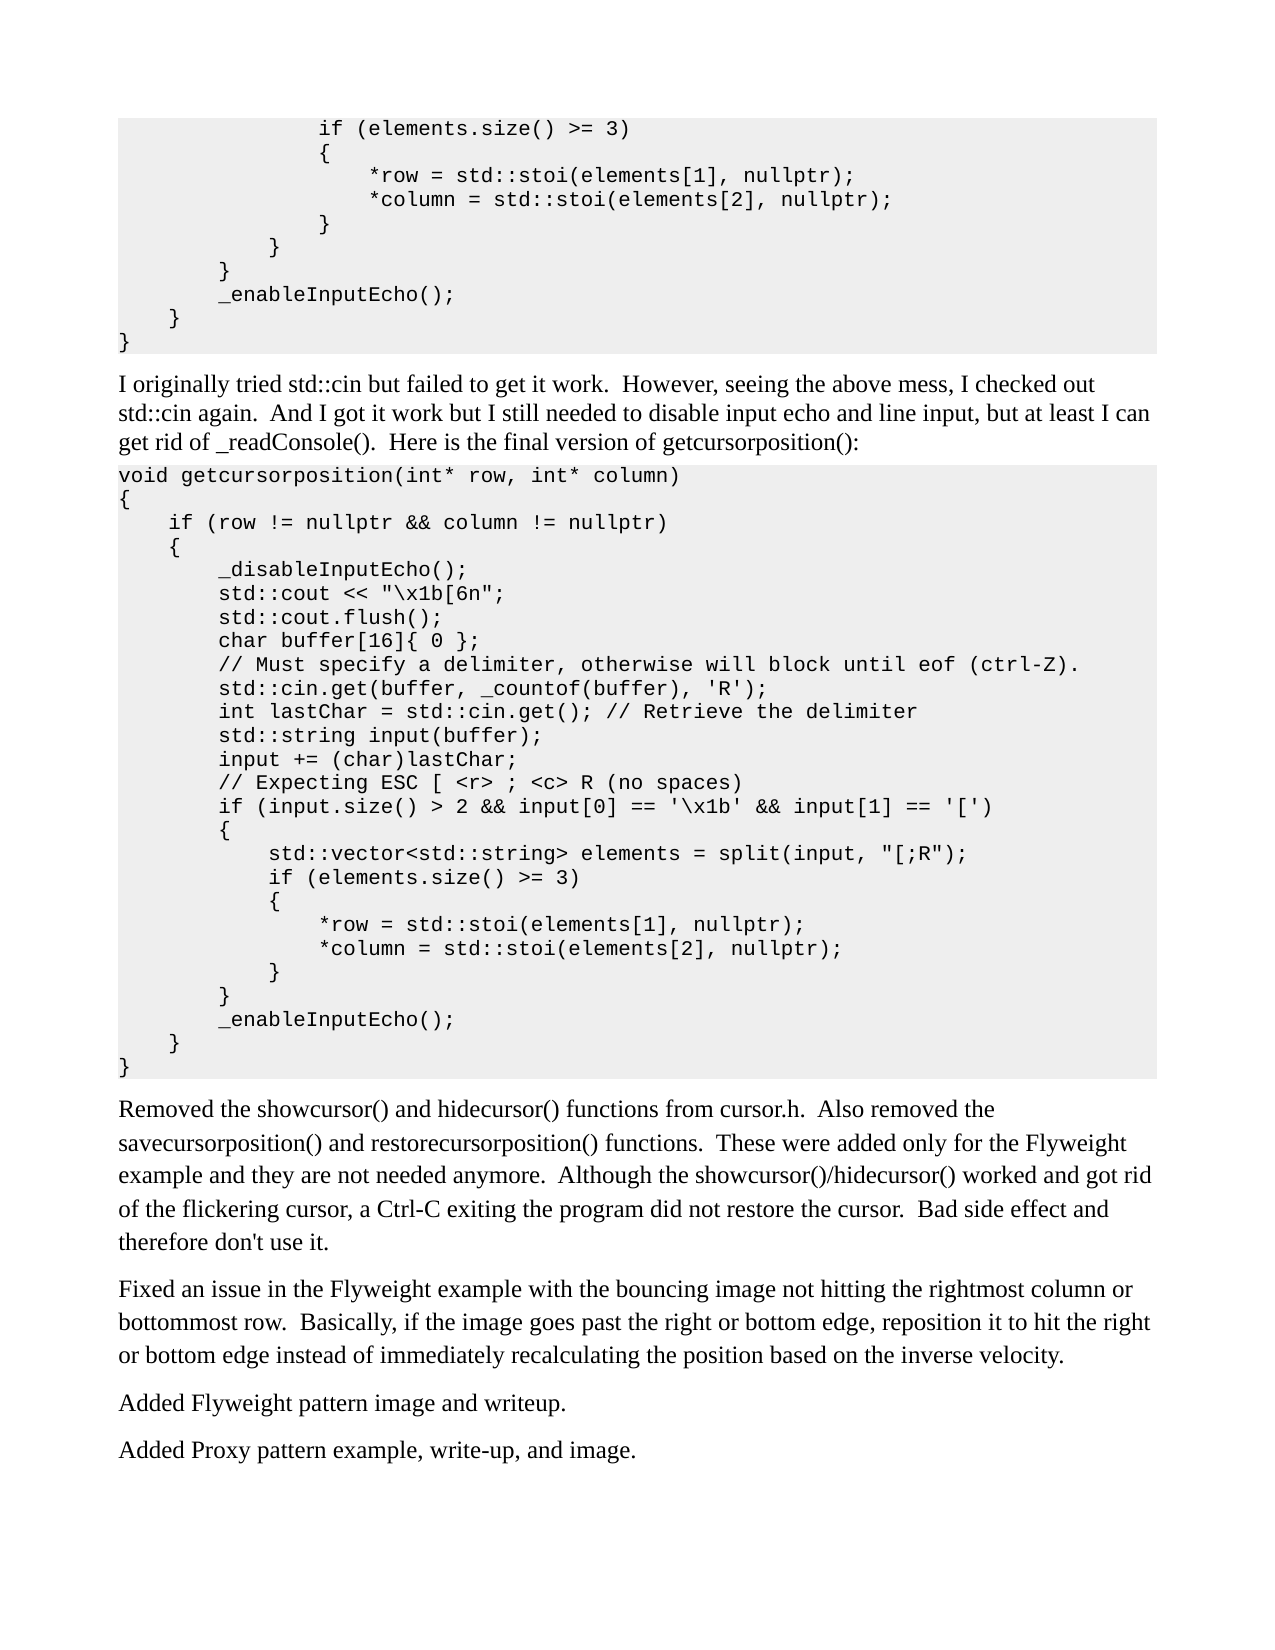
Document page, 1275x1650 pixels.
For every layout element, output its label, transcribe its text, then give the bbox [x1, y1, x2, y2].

text Added Flyweight pattern image and writeup. [118, 1388, 1157, 1417]
text char buffer[16]{ 0 }; [118, 630, 1157, 654]
text { [118, 142, 1157, 165]
text // Must specify a delimiter, otherwise will block until eof (ctrl-Z). [118, 654, 1157, 678]
text if (elements.size() >= 3) [118, 867, 1157, 890]
text std::cout << "\x1b[6n"; [118, 583, 1157, 607]
text _disableInputEcho(); [118, 559, 1157, 583]
text } [118, 1056, 1157, 1079]
text *column = std::stoi(elements[2], nullptr); [118, 189, 1157, 213]
text std::vector<std::string> elements = split(input, "[;R"); [118, 843, 1157, 867]
text { [118, 819, 1157, 843]
text Added Proxy pattern example, write-up, and image. [118, 1436, 1157, 1464]
text *row = std::stoi(elements[1], nullptr); [118, 165, 1157, 189]
text Fixed an issue in the Flyweight example with the bouncing image not hitting the rightmost column or bottommost row. Basically, if the image goes past the right or bottom edge, reposition it to hit the right or bottom edge instead of immediately recalculating the position based on the inverse velocity. [118, 1274, 1157, 1369]
text if (row != nullptr && column != nullptr) [118, 512, 1157, 536]
text _enableInputEcho(); [118, 1009, 1157, 1032]
text { [118, 890, 1157, 914]
text std::cin.get(buffer, _countof(buffer), 'R'); [118, 678, 1157, 701]
text int lastChar = std::cin.get(); // Retrieve the delimiter [118, 701, 1157, 725]
text input += (char)lastChar; [118, 748, 1157, 772]
text } [118, 331, 1157, 354]
text { [118, 488, 1157, 512]
text std::cout.flush(); [118, 607, 1157, 630]
text // Expecting ESC [ <r> ; <c> R (no spaces) [118, 772, 1157, 796]
text } [118, 213, 1157, 236]
text I originally tried std::cin but failed to get it work. However, seeing the above mess, I checked out std::cin again. And I got it work but I still needed to disable input echo and line input, but at least I can get rid of _readConsole(). Here is the final version of getcursorposition(): [118, 369, 1157, 456]
text Removed the showcursor() and hidecursor() functions from cursor.h. Also removed the savecursorposition() and restorecursorposition() functions. These were added only for the Flyweight example and they are not needed anymore. Although the showcursor()/hidecursor() worked and got rid of the flickering cursor, a Ctrl-C exiting the program did not restore the cursor. Bad side effect and therefore don't use it. [118, 1094, 1157, 1255]
text } [118, 260, 1157, 284]
text _enableInputEcho(); [118, 284, 1157, 307]
text void getcursorposition(int* row, int* column) [118, 465, 1157, 488]
text if (elements.size() >= 3) [118, 118, 1157, 142]
text } [118, 961, 1157, 985]
text std::string input(buffer); [118, 725, 1157, 748]
text { [118, 536, 1157, 559]
text } [118, 985, 1157, 1009]
text if (input.size() > 2 && input[0] == '\x1b' && input[1] == '[') [118, 796, 1157, 819]
text } [118, 307, 1157, 331]
text *column = std::stoi(elements[2], nullptr); [118, 938, 1157, 961]
text } [118, 1032, 1157, 1056]
text *row = std::stoi(elements[1], nullptr); [118, 914, 1157, 938]
text } [118, 236, 1157, 260]
